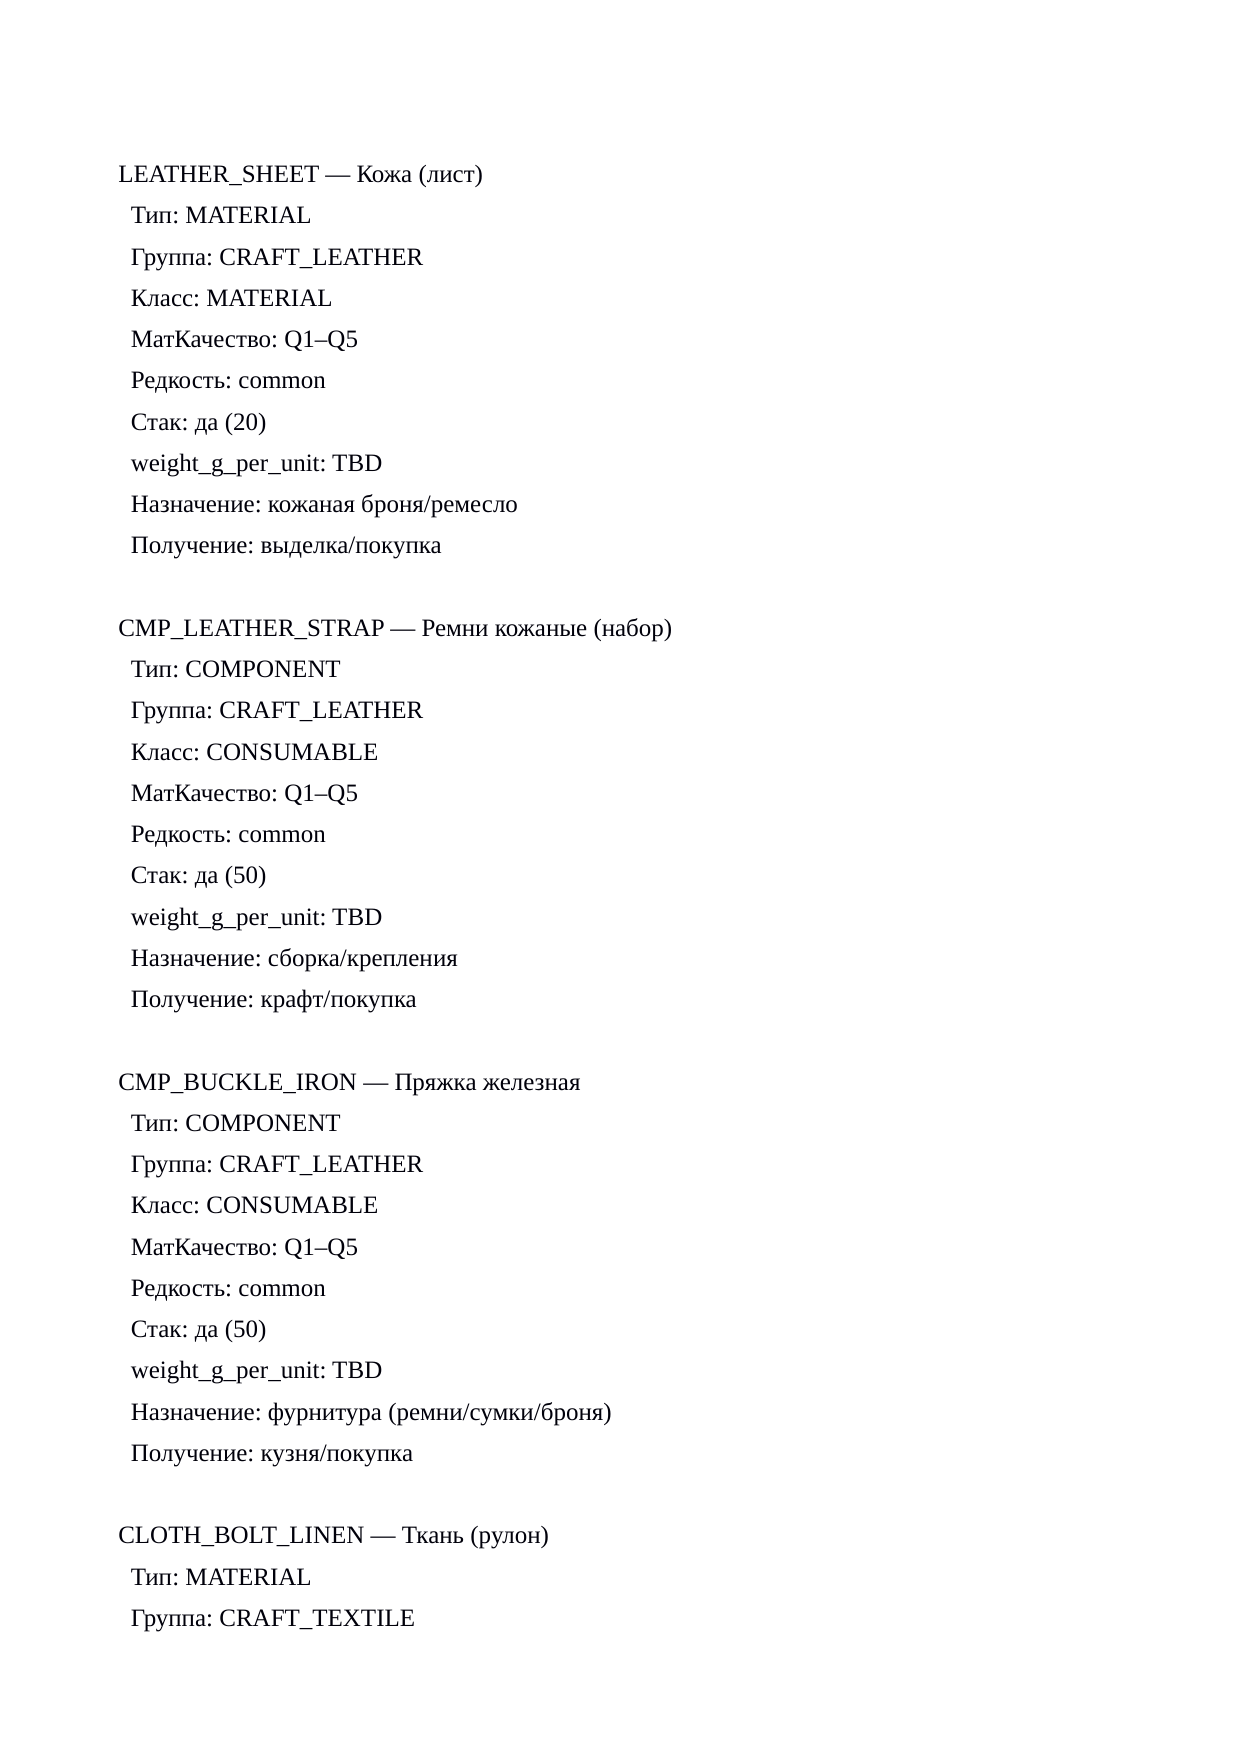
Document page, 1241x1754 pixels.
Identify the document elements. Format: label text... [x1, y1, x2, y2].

text Получение: кузня/покупка [118, 1438, 1122, 1467]
text Группа: CRAFT_LEATHER [118, 242, 1122, 271]
text Тип: COMPONENT [118, 654, 1122, 683]
text Назначение: кожаная броня/ремесло [118, 489, 1122, 518]
text Группа: CRAFT_LEATHER [118, 696, 1122, 724]
text CMP_BUCKLE_IRON — Пряжка железная [118, 1067, 1122, 1096]
text CLOTH_BOLT_LINEN — Ткань (рулон) [118, 1521, 1122, 1549]
text Получение: крафт/покупка [118, 984, 1122, 1013]
text weight_g_per_unit: TBD [118, 448, 1122, 477]
text Класс: MATERIAL [118, 283, 1122, 312]
text weight_g_per_unit: TBD [118, 1356, 1122, 1384]
text Тип: MATERIAL [118, 201, 1122, 229]
text Редкость: common [118, 819, 1122, 848]
text Назначение: сборка/крепления [118, 943, 1122, 972]
text Получение: выделка/покупка [118, 531, 1122, 559]
text Стак: да (50) [118, 1314, 1122, 1343]
text Стак: да (20) [118, 407, 1122, 436]
text Тип: MATERIAL [118, 1562, 1122, 1591]
text Редкость: common [118, 366, 1122, 394]
text МатКачество: Q1–Q5 [118, 324, 1122, 353]
text Класс: CONSUMABLE [118, 1191, 1122, 1219]
text weight_g_per_unit: TBD [118, 902, 1122, 931]
text Группа: CRAFT_LEATHER [118, 1149, 1122, 1178]
text LEATHER_SHEET — Кожа (лист) [118, 159, 1122, 188]
text Тип: COMPONENT [118, 1108, 1122, 1137]
text CMP_LEATHER_STRAP — Ремни кожаные (набор) [118, 613, 1122, 642]
text МатКачество: Q1–Q5 [118, 1232, 1122, 1261]
text МатКачество: Q1–Q5 [118, 778, 1122, 807]
text Стак: да (50) [118, 861, 1122, 889]
text Группа: CRAFT_TEXTILE [118, 1603, 1122, 1632]
text Редкость: common [118, 1273, 1122, 1302]
text Класс: CONSUMABLE [118, 737, 1122, 766]
text Назначение: фурнитура (ремни/сумки/броня) [118, 1397, 1122, 1426]
